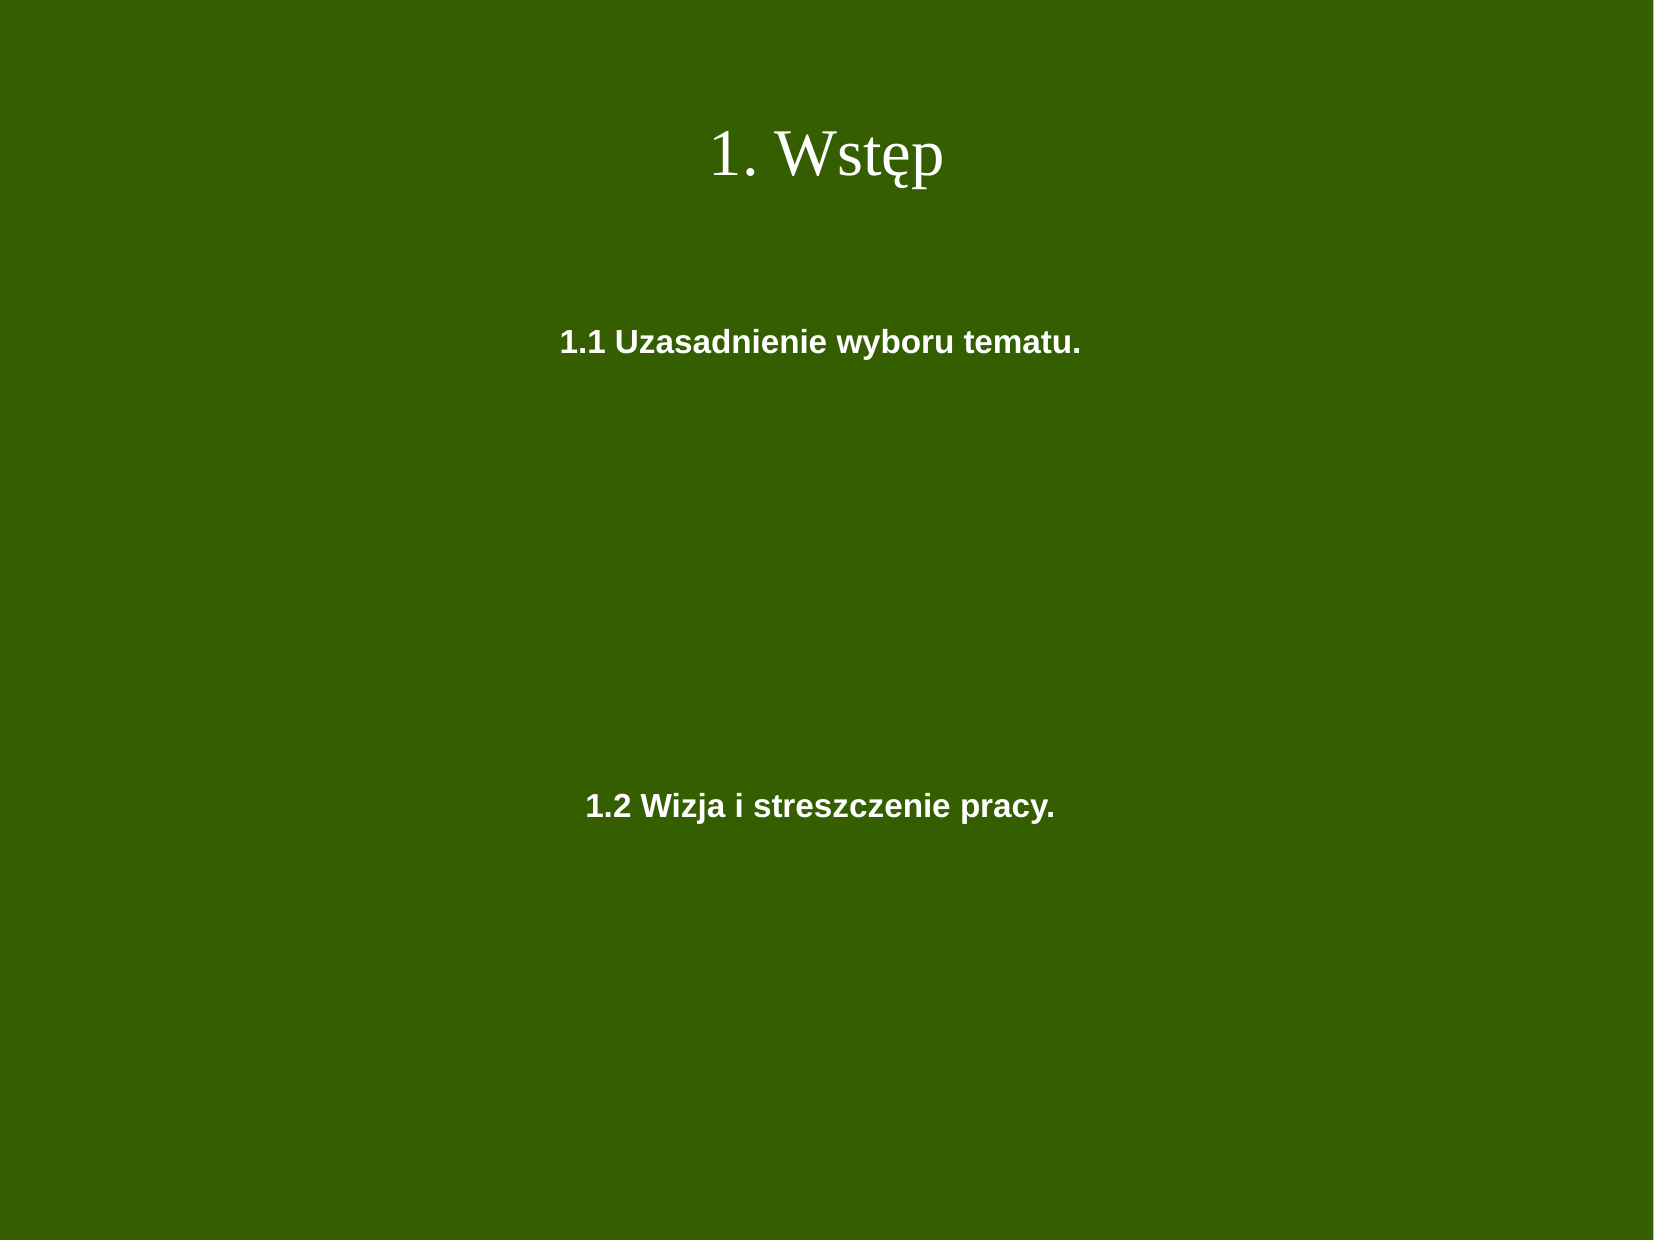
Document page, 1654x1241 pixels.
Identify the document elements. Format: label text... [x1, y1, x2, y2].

title 1.2 Wizja i streszczenie pracy. [76, 699, 1565, 839]
title 1. Wstęp [82, 49, 1571, 257]
title 1.1 Uzasadnienie wyboru tematu. [76, 231, 1565, 368]
